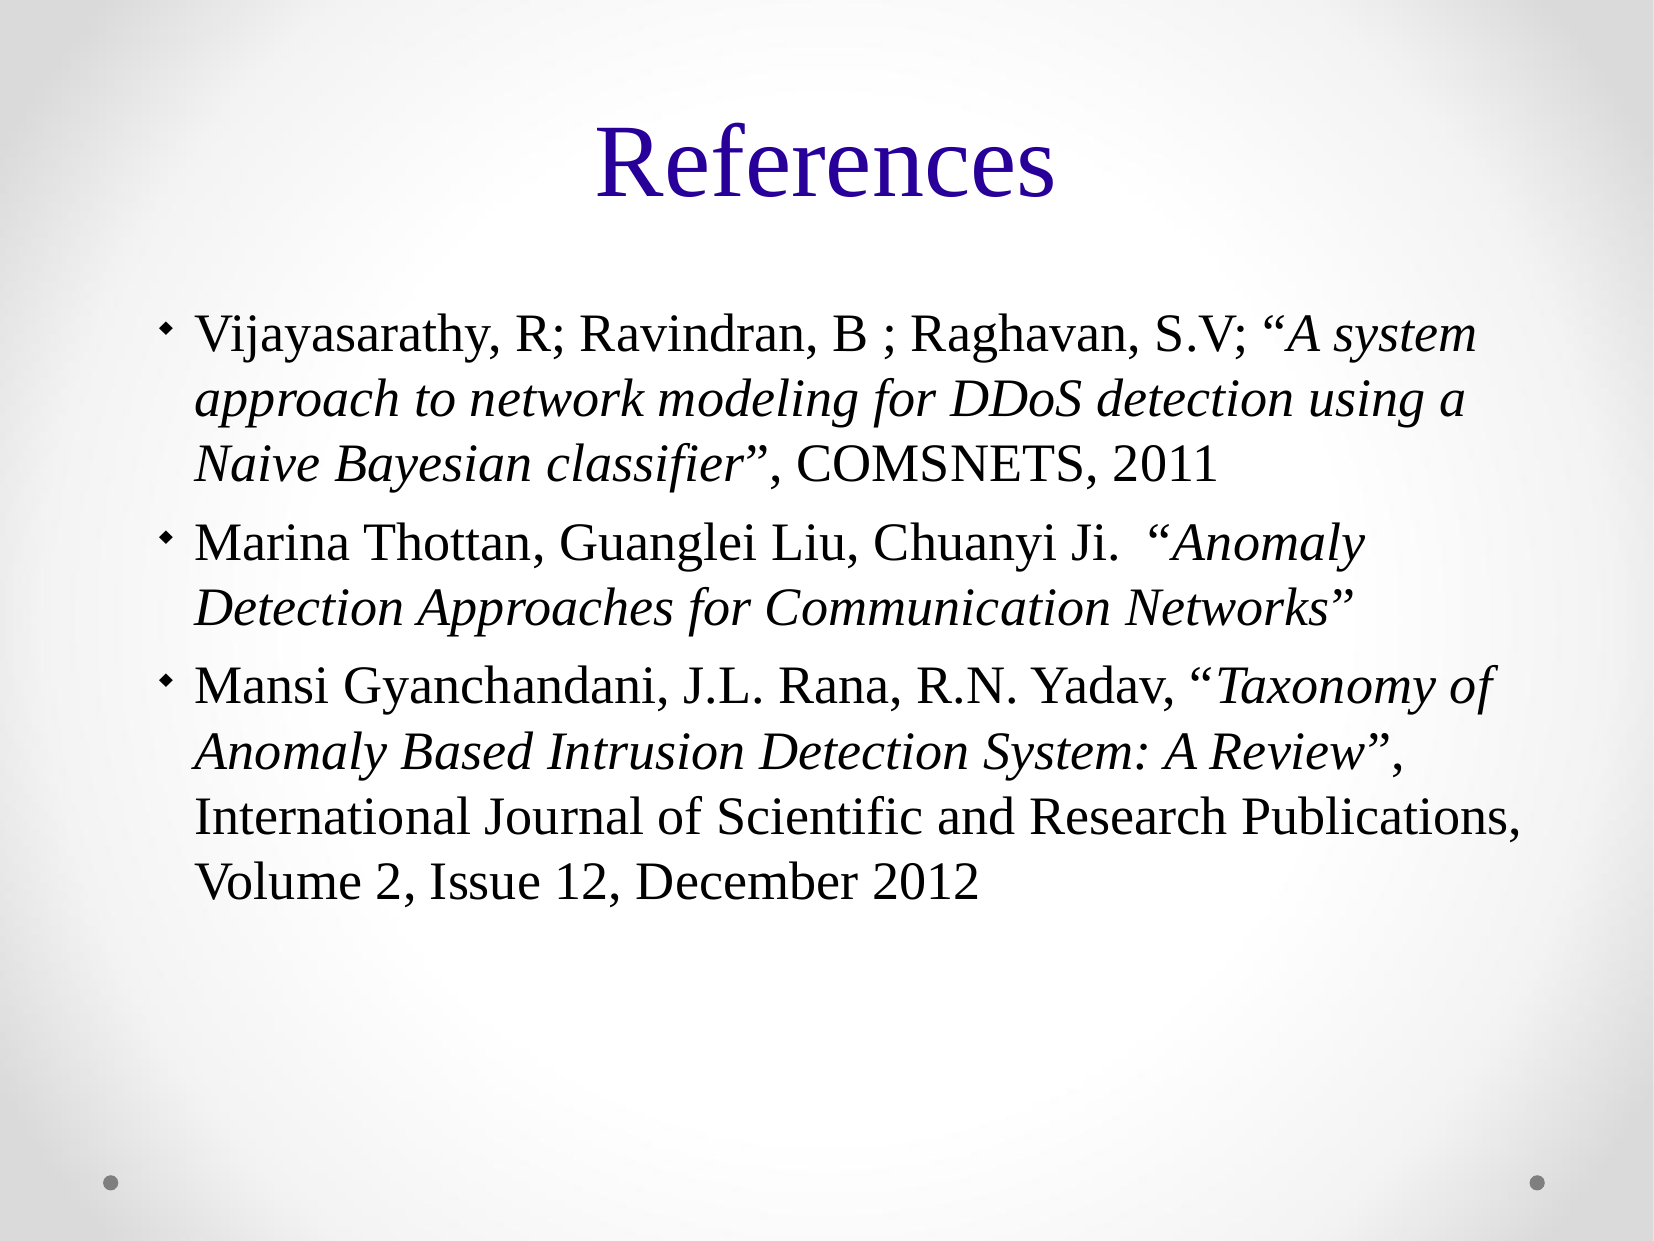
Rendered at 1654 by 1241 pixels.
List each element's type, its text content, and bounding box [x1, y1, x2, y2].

list Vijayasarathy, R; Ravindran, B ; Raghavan, S.V; “A system approach to network modeling for DDoS detection using a Naive Bayesian classifier”, COMSNETS, 2011 Marina Thottan, Guanglei Liu, Chuanyi Ji. “Anomaly Detection Approaches for Communication Networks” Mansi Gyanchandani, J.L. Rana, R.N. Yadav, “Taxonomy of Anomaly Based Intrusion Detection System: A Review”, International Journal of Scientific and Research Publications, Volume 2, Issue 12, December 2012 [82, 289, 1571, 1108]
picture [0, 0, 1654, 1241]
title References [82, 35, 1571, 225]
